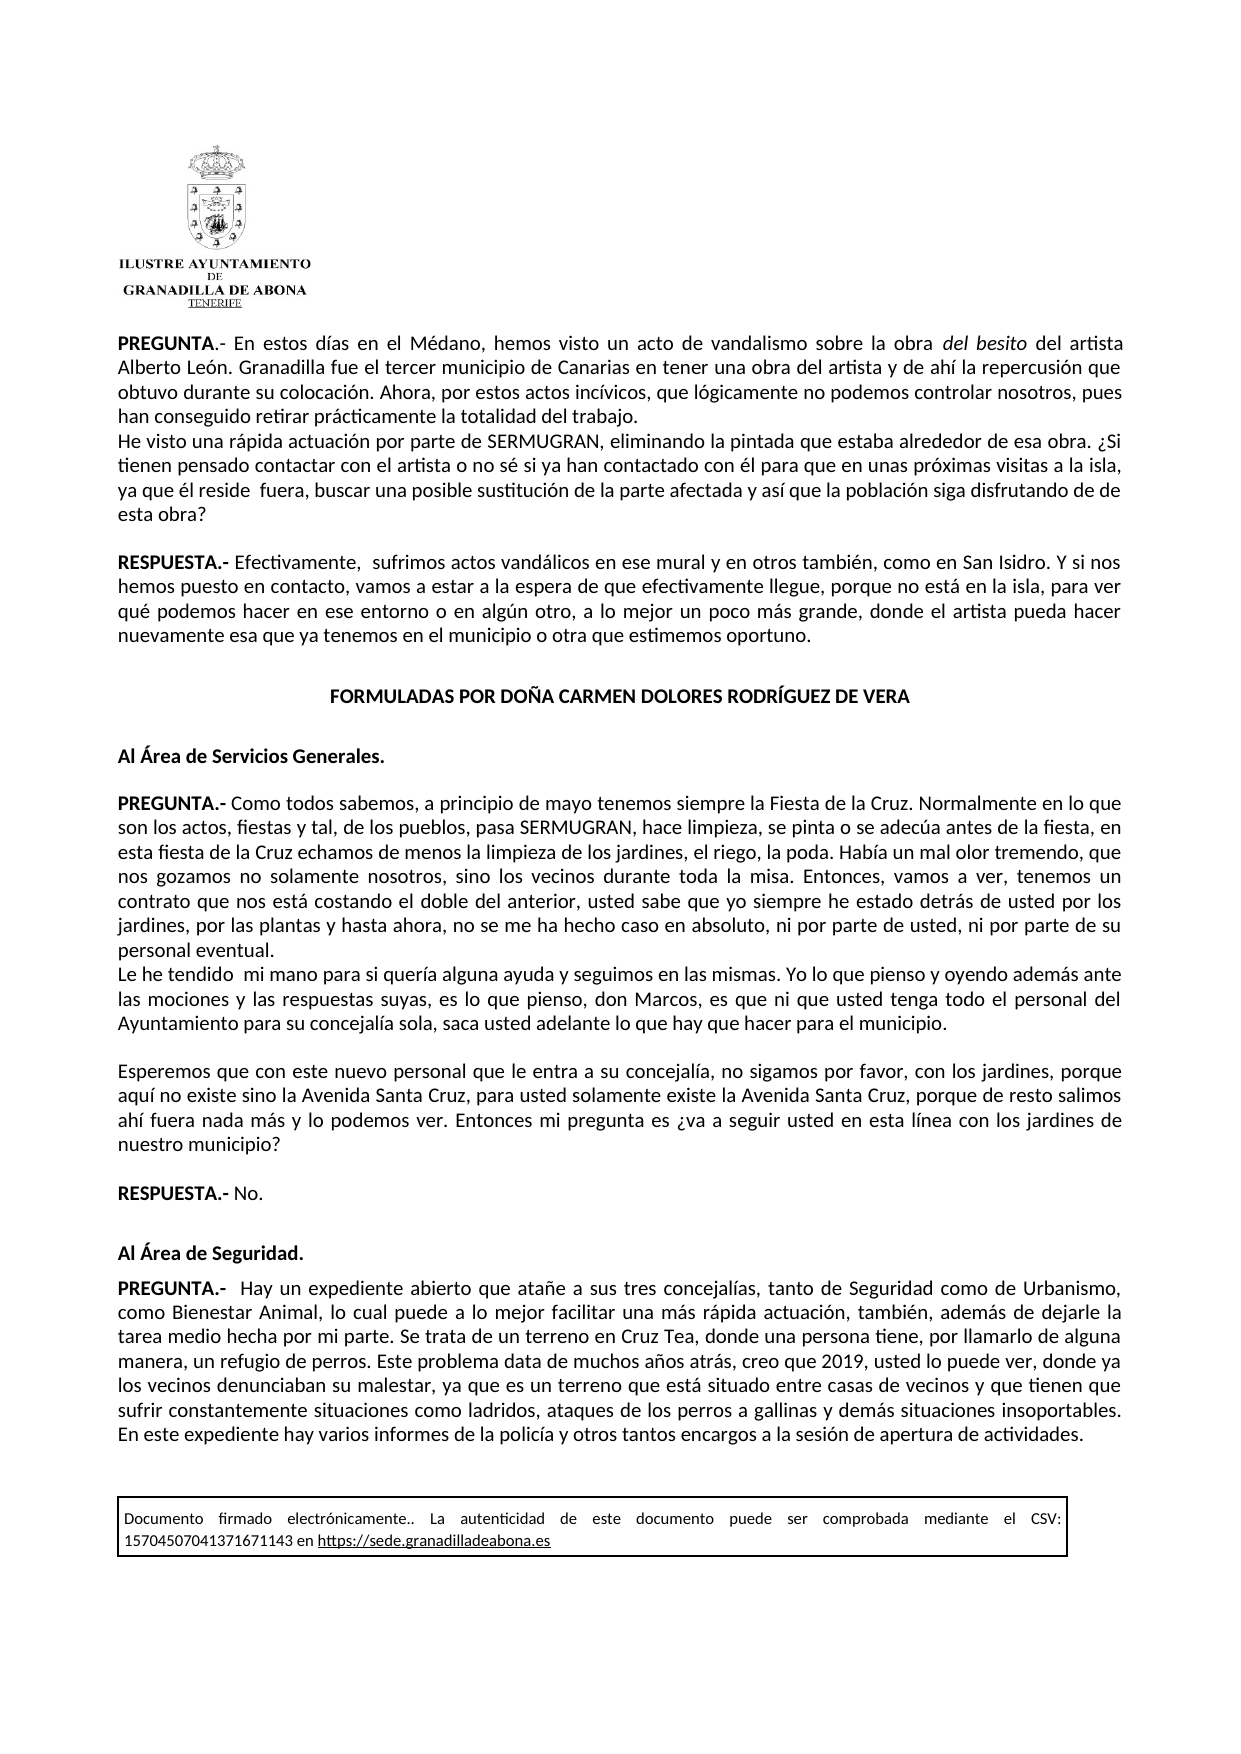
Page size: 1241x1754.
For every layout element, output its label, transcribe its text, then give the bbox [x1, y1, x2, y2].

text PREGUNTA.- Como todos sabemos, a principio de mayo tenemos siempre la Fiesta de la Cruz. Normalmente en lo que son los actos, fiestas y tal, de los pueblos, pasa SERMUGRAN, hace limpieza, se pinta o se adecúa antes de la fiesta, en esta fiesta de la Cruz echamos de menos la limpieza de los jardines, el riego, la poda. Había un mal olor tremendo, que nos gozamos no solamente nosotros, sino los vecinos durante toda la misa. Entonces, vamos a ver, tenemos un contrato que nos está costando el doble del anterior, usted sabe que yo siempre he estado detrás de usted por los jardines, por las plantas y hasta ahora, no se me ha hecho caso en absoluto, ni por parte de usted, ni por parte de su personal eventual. [118, 791, 1124, 962]
text PREGUNTA.- Hay un expediente abierto que atañe a sus tres concejalías, tanto de Seguridad como de Urbanismo, como Bienestar Animal, lo cual puede a lo mejor facilitar una más rápida actuación, también, además de dejarle la tarea medio hecha por mi parte. Se trata de un terreno en Cruz Tea, donde una persona tiene, por llamarlo de alguna manera, un refugio de perros. Este problema data de muchos años atrás, creo que 2019, usted lo puede ver, donde ya los vecinos denunciaban su malestar, ya que es un terreno que está situado entre casas de vecinos y que tienen que sufrir constantemente situaciones como ladridos, ataques de los perros a gallinas y demás situaciones insoportables. En este expediente hay varios informes de la policía y otros tantos encargos a la sesión de apertura de actividades. [118, 1276, 1124, 1447]
text PREGUNTA.- En estos días en el Médano, hemos visto un acto de vandalismo sobre la obra del besito del artista Alberto León. Granadilla fue el tercer municipio de Canarias en tener una obra del artista y de ahí la repercusión que obtuvo durante su colocación. Ahora, por estos actos incívicos, que lógicamente no podemos controlar nosotros, pues han conseguido retirar prácticamente la totalidad del trabajo. [118, 331, 1124, 429]
text FORMULADAS POR DOÑA CARMEN DOLORES RODRÍGUEZ DE VERA [118, 683, 1122, 709]
text Al Área de Servicios Generales. [118, 743, 939, 768]
text He visto una rápida actuación por parte de SERMUGRAN, eliminando la pintada que estaba alrededor de esa obra. ¿Si tienen pensado contactar con el artista o no sé si ya han contactado con él para que en unas próximas visitas a la isla, ya que él reside fuera, buscar una posible sustitución de la parte afectada y así que la población siga disfrutando de de esta obra? [118, 429, 1124, 527]
text RESPUESTA.- No. [118, 1180, 939, 1206]
text Esperemos que con este nuevo personal que le entra a su concejalía, no sigamos por favor, con los jardines, porque aquí no existe sino la Avenida Santa Cruz, para usted solamente existe la Avenida Santa Cruz, porque de resto salimos ahí fuera nada más y lo podemos ver. Entonces mi pregunta es ¿va a seguir usted en esta línea con los jardines de nuestro municipio? [118, 1059, 1124, 1157]
text Le he tendido mi mano para si quería alguna ayuda y seguimos en las mismas. Yo lo que pienso y oyendo además ante las mociones y las respuestas suyas, es lo que pienso, don Marcos, es que ni que usted tenga todo el personal del Ayuntamiento para su concejalía sola, saca usted adelante lo que hay que hacer para el municipio. [118, 962, 1124, 1036]
text Al Área de Seguridad. [118, 1240, 939, 1265]
text RESPUESTA.- Efectivamente, sufrimos actos vandálicos en ese mural y en otros también, como en San Isidro. Y si nos hemos puesto en contacto, vamos a estar a la espera de que efectivamente llegue, porque no está en la isla, para ver qué podemos hacer en ese entorno o en algún otro, a lo mejor un poco más grande, donde el artista pueda hacer nuevamente esa que ya tenemos en el municipio o otra que estimemos oportuno. [118, 550, 1124, 648]
